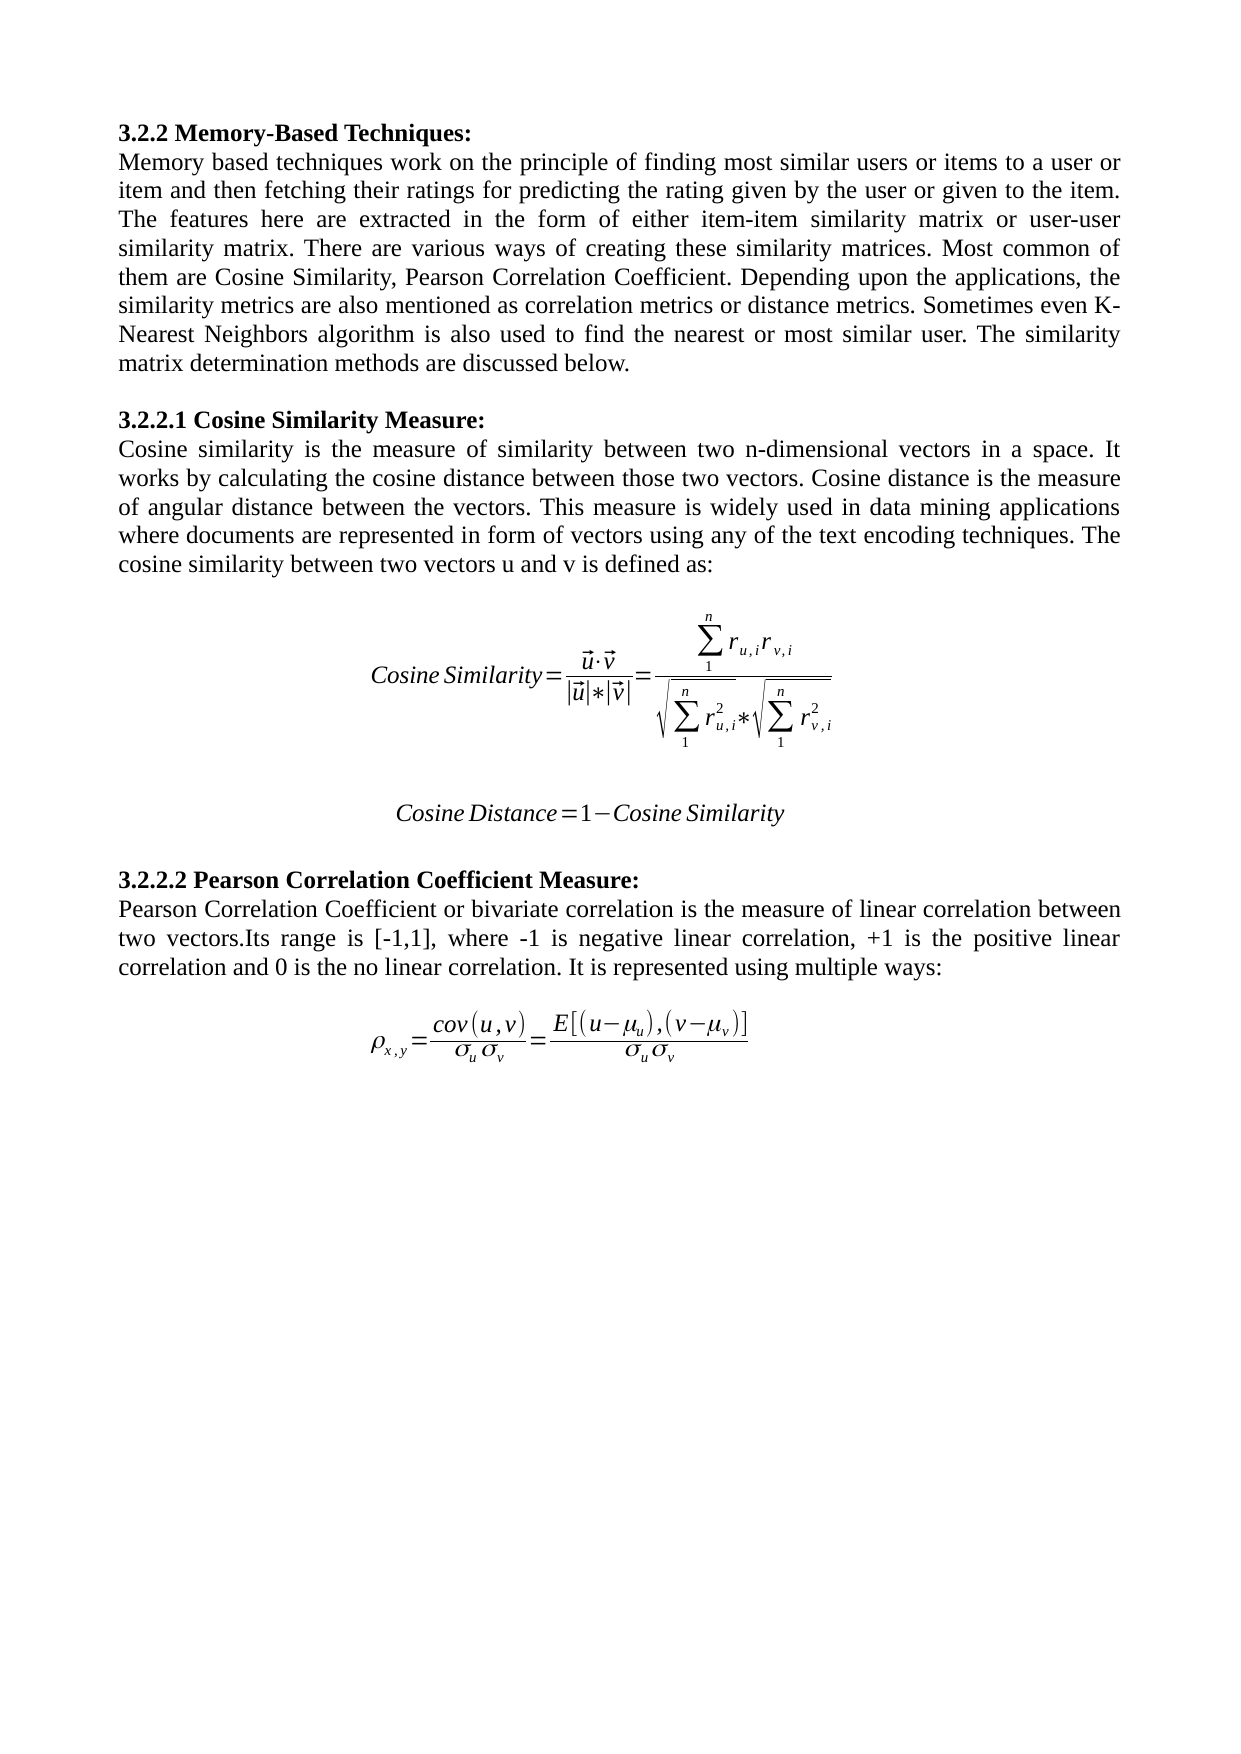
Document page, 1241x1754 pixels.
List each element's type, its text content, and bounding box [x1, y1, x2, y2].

text Cosine similarity is the measure of similarity between two n-dimensional vectors in a space. It works by calculating the cosine distance between those two vectors. Cosine distance is the measure of angular distance between the vectors. This measure is widely used in data mining applications where documents are represented in form of vectors using any of the text encoding techniques. The cosine similarity between two vectors u and v is defined as: [118, 434, 1122, 578]
text Pearson Correlation Coefficient or bivariate correlation is the measure of linear correlation between two vectors.Its range is [-1,1], where -1 is negative linear correlation, +1 is the positive linear correlation and 0 is the no linear correlation. It is represented using multiple ways: [118, 894, 1122, 981]
text 3.2.2.2 Pearson Correlation Coefficient Measure: [118, 866, 1122, 894]
text Memory based techniques work on the principle of finding most similar users or items to a user or item and then fetching their ratings for predicting the rating given by the user or given to the item. The features here are extracted in the form of either item-item similarity matrix or user-user similarity matrix. There are various ways of creating these similarity matrices. Most common of them are Cosine Similarity, Pearson Correlation Coefficient. Depending upon the applications, the similarity metrics are also mentioned as correlation metrics or distance metrics. Sometimes even K-Nearest Neighbors algorithm is also used to find the nearest or most similar user. The similarity matrix determination methods are discussed below. [118, 147, 1122, 377]
text 3.2.2 Memory-Based Techniques: [118, 118, 1122, 147]
text 3.2.2.1 Cosine Similarity Measure: [118, 406, 1122, 434]
